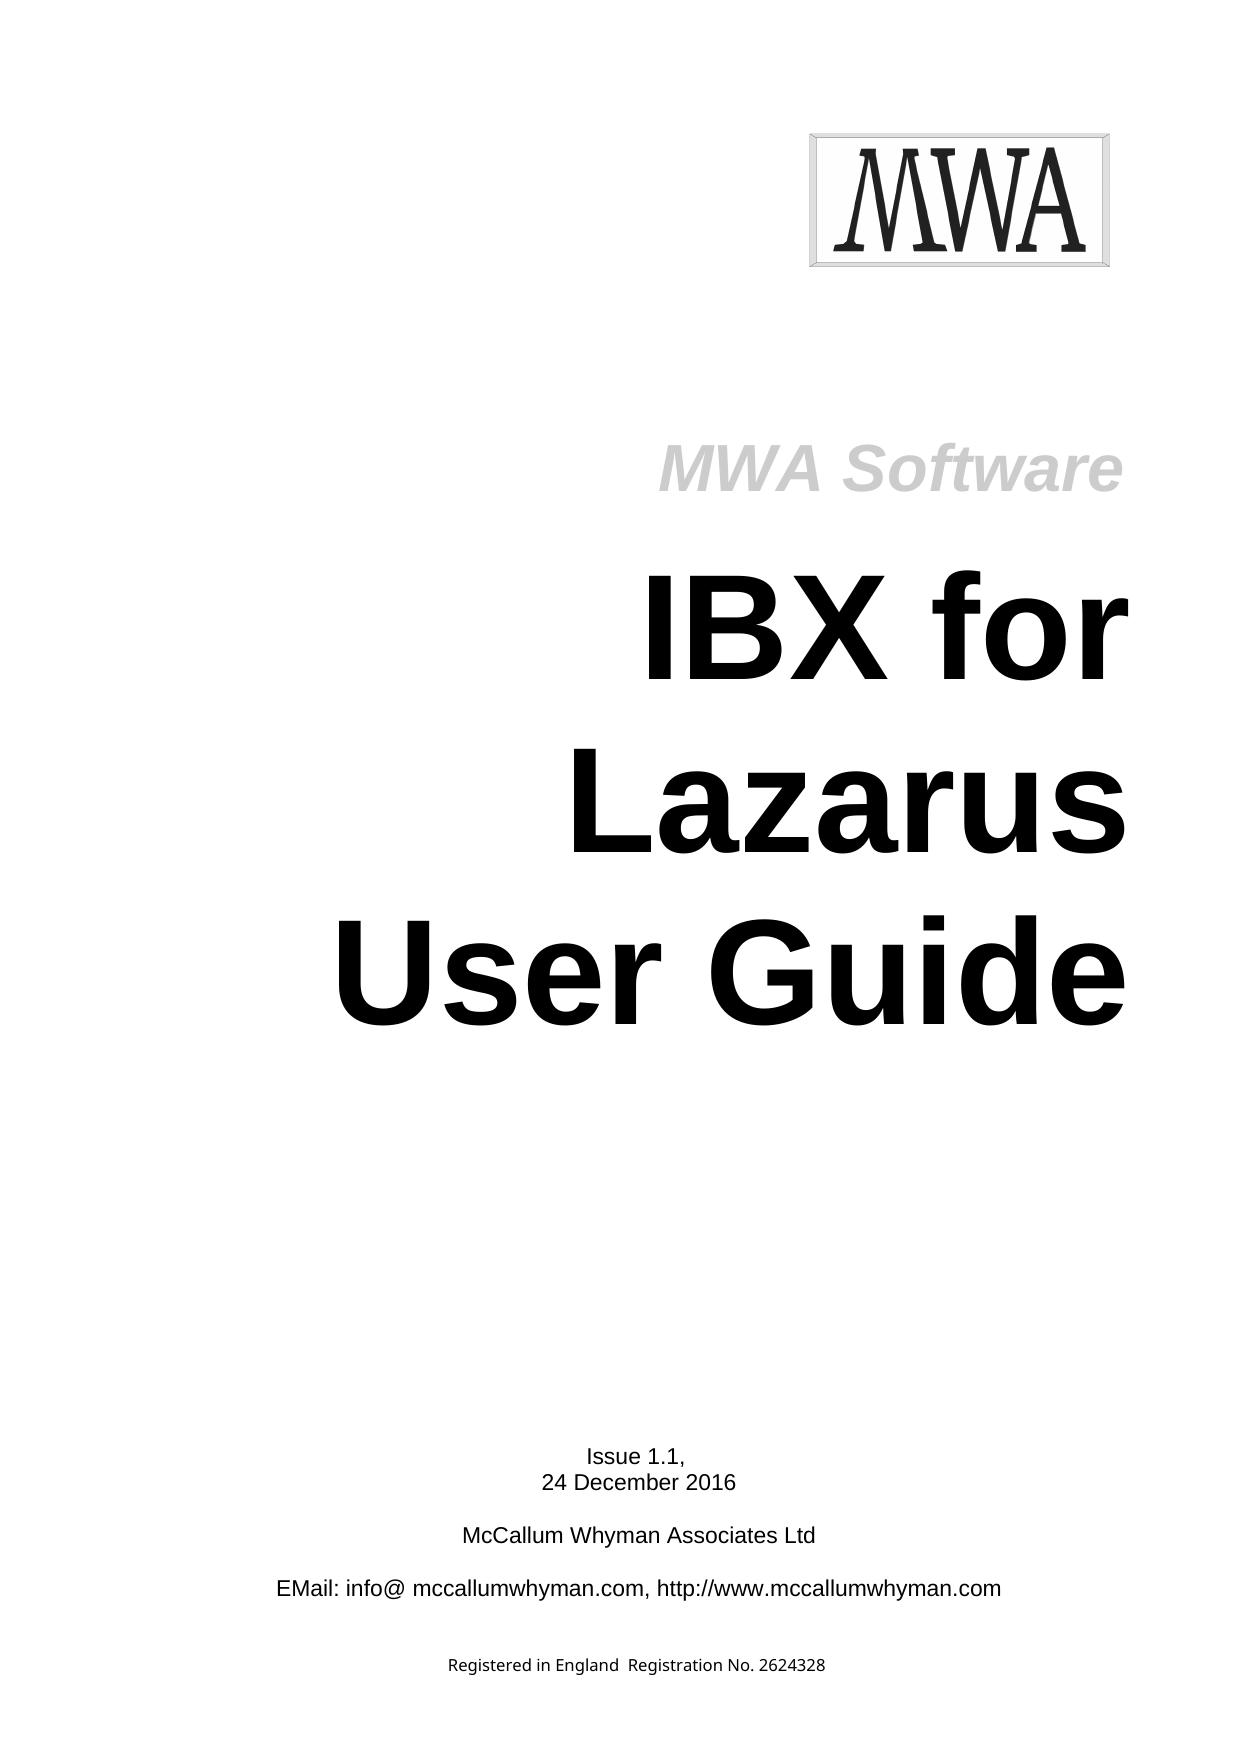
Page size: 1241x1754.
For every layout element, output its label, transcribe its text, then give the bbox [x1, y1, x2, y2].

text IBX for Lazarus User Guide [155, 505, 1131, 1056]
text Issue 1.1, [150, 1443, 1128, 1469]
text McCallum Whyman Associates Ltd [150, 1522, 1128, 1548]
text EMail: info@ mccallumwhyman.com, http://www.mccallumwhyman.com [150, 1574, 1128, 1601]
text MWA Software [230, 429, 1131, 505]
text 24 December 2016 [150, 1469, 1128, 1496]
